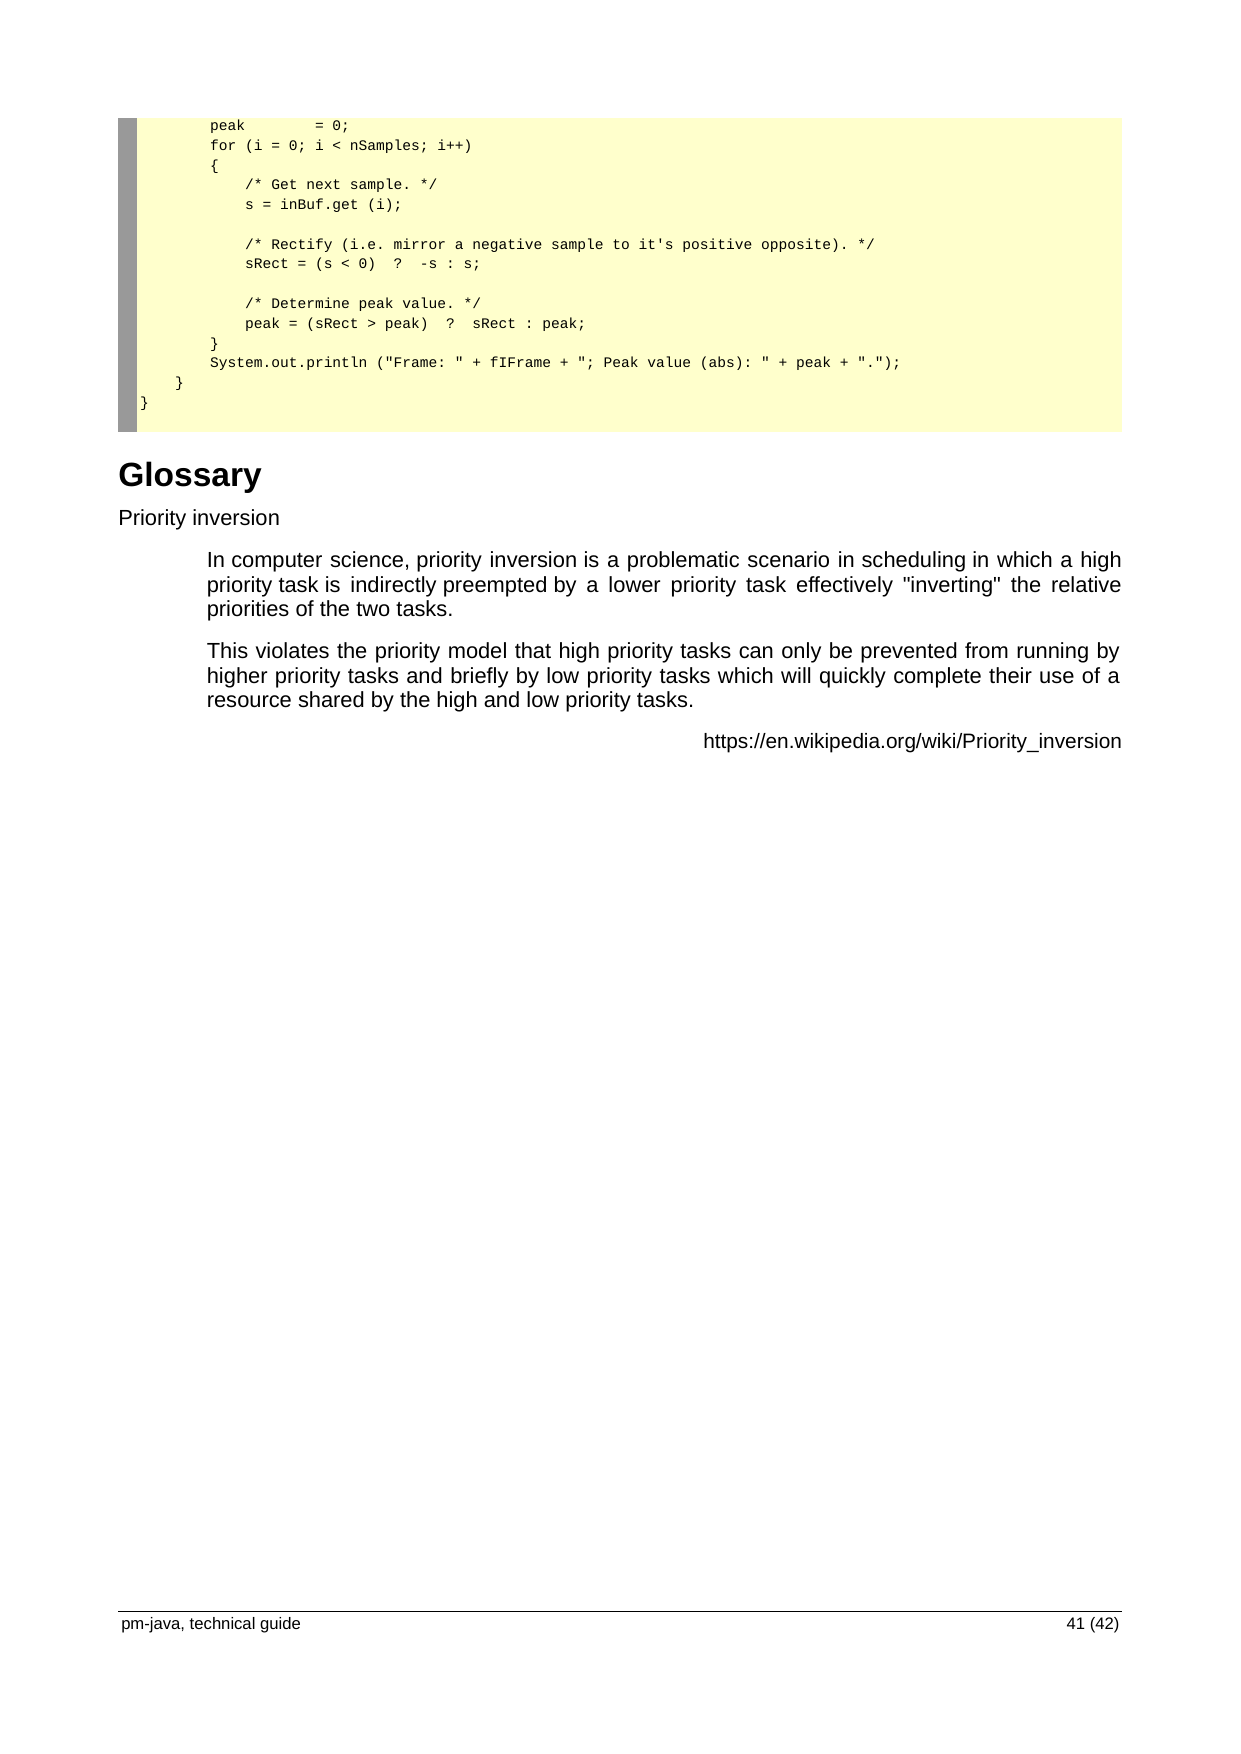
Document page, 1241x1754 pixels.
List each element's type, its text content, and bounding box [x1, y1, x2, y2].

list System.out.println ("Frame: " + fIFrame + "; Peak value (abs): " + peak + "."); [137, 356, 1122, 372]
list sRect = (s < 0) ? -s : s; [137, 257, 1122, 273]
text https://en.wikipedia.org/wiki/Priority_inversion [118, 730, 1122, 753]
list /* Get next sample. */ [137, 177, 1122, 194]
list for (i = 0; i < nSamples; i++) [137, 138, 1122, 154]
list } [137, 395, 1122, 412]
text In computer science, priority inversion is a problematic scenario in scheduling in which a high priority task is indirectly preempted by a lower priority task effectively "inverting" the relative priorities of the two tasks. [207, 548, 1122, 621]
text Priority inversion [118, 506, 1122, 530]
list { [137, 158, 1122, 174]
text This violates the priority model that high priority tasks can only be prevented from running by higher priority tasks and briefly by low priority tasks which will quickly complete their use of a resource shared by the high and low priority tasks. [207, 639, 1122, 712]
list /* Determine peak value. */ [137, 296, 1122, 313]
subtitle Glossary [118, 456, 1122, 493]
list s = inBuf.get (i); [137, 197, 1122, 214]
list peak = 0; [137, 118, 1122, 135]
list peak = (sRect > peak) ? sRect : peak; [137, 316, 1122, 333]
list } [137, 336, 1122, 352]
list } [137, 375, 1122, 392]
list /* Rectify (i.e. mirror a negative sample to it's positive opposite). */ [137, 237, 1122, 253]
